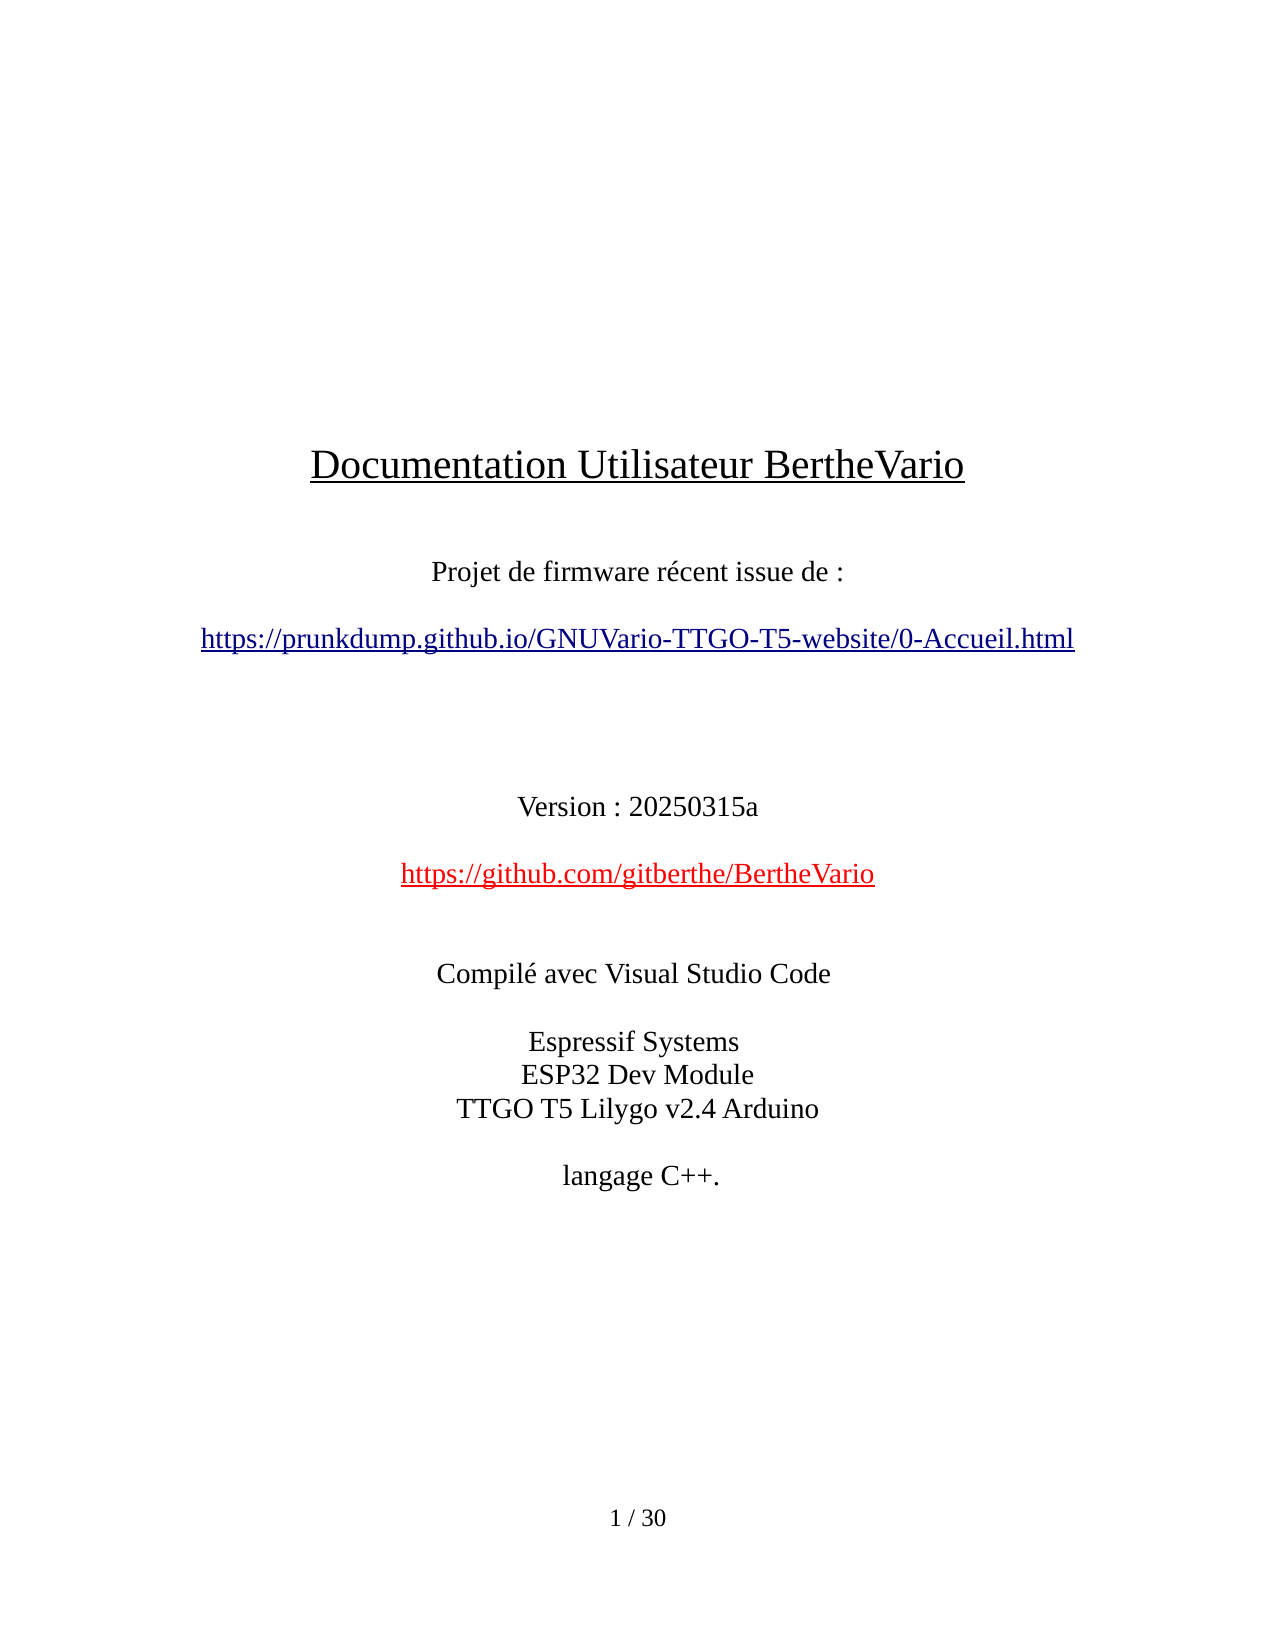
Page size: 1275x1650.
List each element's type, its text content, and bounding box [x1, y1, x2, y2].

text Version : 20250315a [118, 789, 1157, 822]
text https://github.com/gitberthe/BertheVario [118, 856, 1157, 889]
text langage C++. [118, 1158, 1157, 1191]
text Compilé avec Visual Studio Code [118, 957, 1157, 990]
text Projet de firmware récent issue de : [118, 554, 1157, 588]
text TTGO T5 Lilygo v2.4 Arduino [118, 1091, 1157, 1124]
text https://prunkdump.github.io/GNUVario-TTGO-T5-website/0-Accueil.html [118, 621, 1157, 655]
text Documentation Utilisateur BertheVario [118, 439, 1157, 487]
text Espressif Systems [118, 1024, 1157, 1057]
text ESP32 Dev Module [118, 1057, 1157, 1091]
